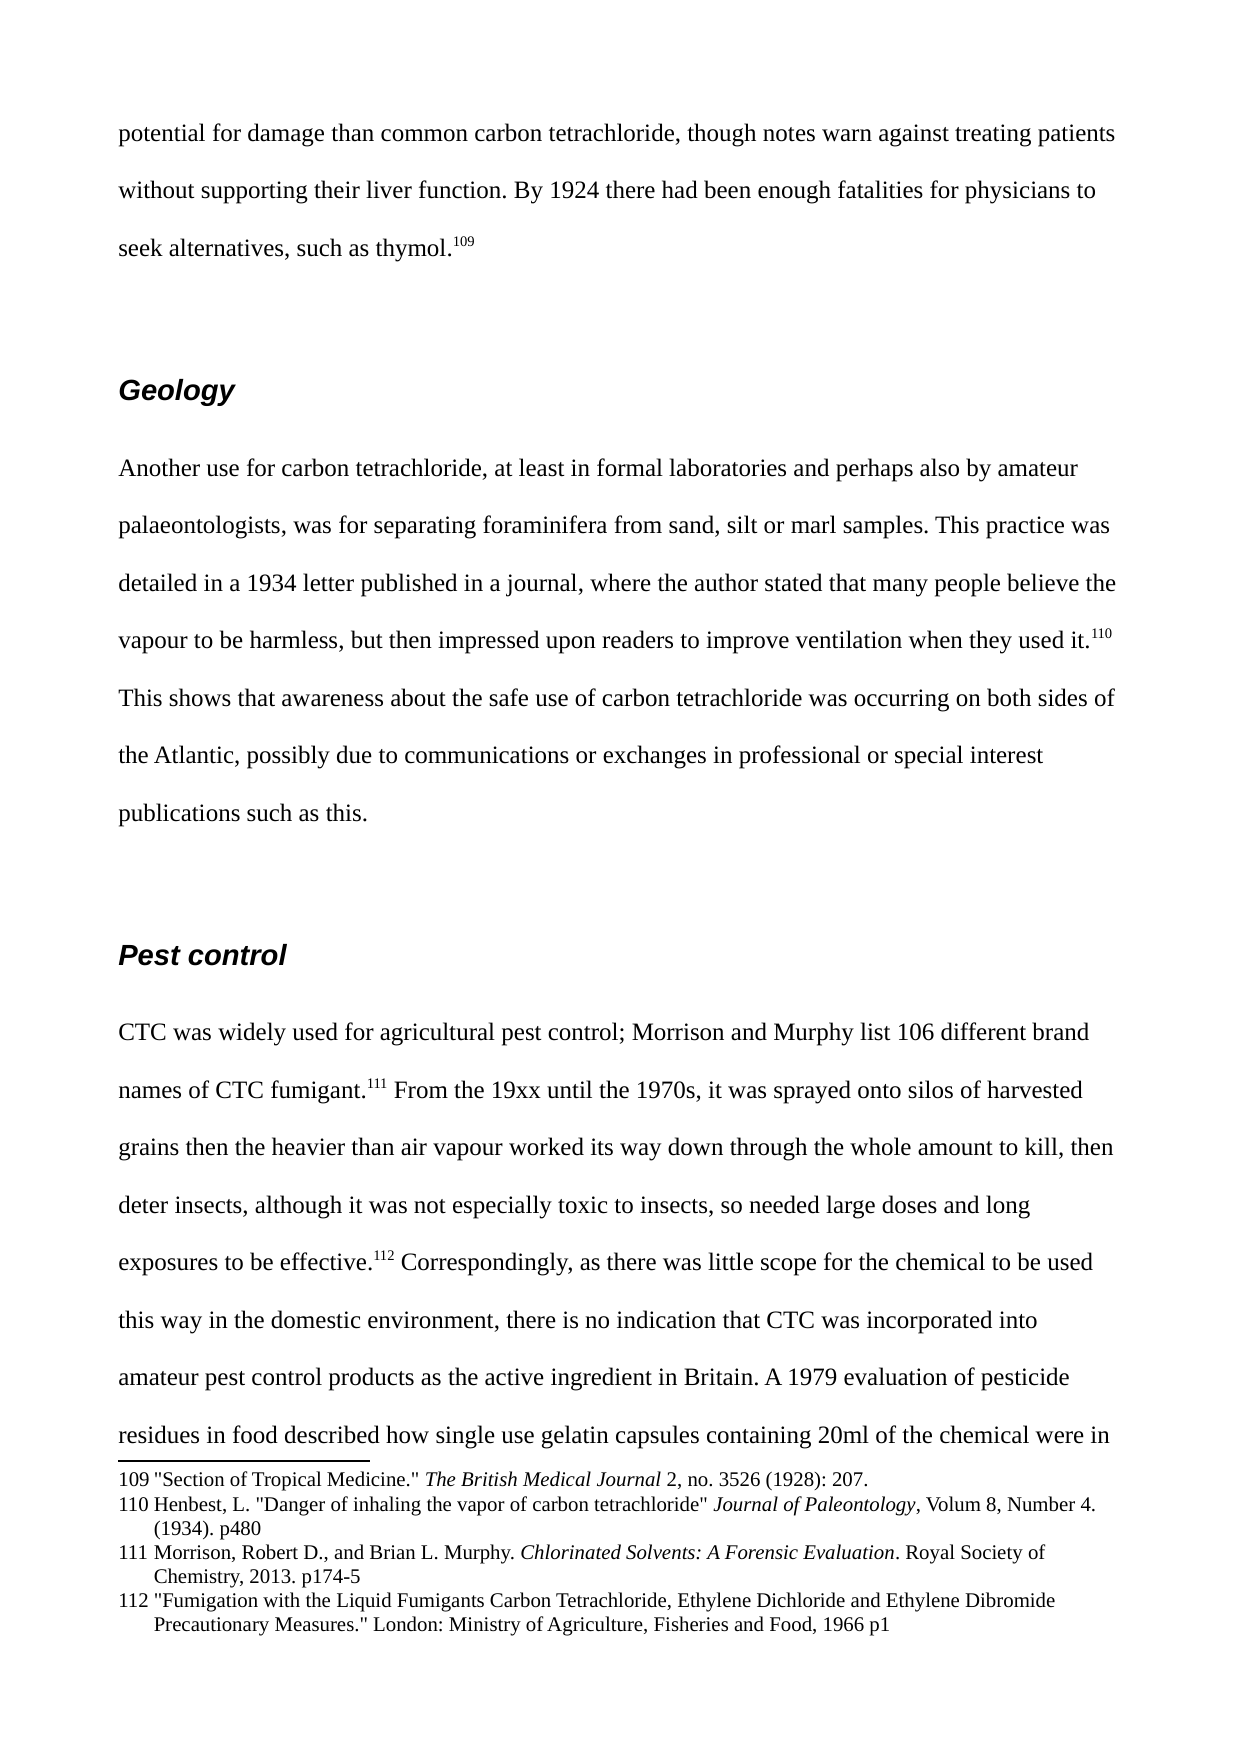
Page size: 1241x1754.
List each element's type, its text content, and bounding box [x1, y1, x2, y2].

text CTC was widely used for agricultural pest control; Morrison and Murphy list 106 different brand names of CTC fumigant. From the 19xx until the 1970s, it was sprayed onto silos of harvested grains then the heavier than air vapour worked its way down through the whole amount to kill, then deter insects, although it was not especially toxic to insects, so needed large doses and long exposures to be effective. Correspondingly, as there was little scope for the chemical to be used this way in the domestic environment, there is no indication that CTC was incorporated into amateur pest control products as the active ingredient in Britain. A 1979 evaluation of pesticide residues in food described how single use gelatin capsules containing 20ml of the chemical were in [118, 1017, 1122, 1448]
text "Section of Tropical Medicine." The British Medical Journal 2, no. 3526 (1928): 207. [118, 1467, 1122, 1491]
text potential for damage than common carbon tetrachloride, though notes warn against treating patients without supporting their liver function. By 1924 there had been enough fatalities for physicians to seek alternatives, such as thymol. [118, 118, 1122, 262]
text "Fumigation with the Liquid Fumigants Carbon Tetrachloride, Ethylene Dichloride and Ethylene Dibromide Precautionary Measures." London: Ministry of Agriculture, Fisheries and Food, 1966 p1 [118, 1588, 1122, 1636]
subtitle Geology [118, 373, 1122, 407]
subtitle Pest control [118, 938, 1122, 971]
text Morrison, Robert D., and Brian L. Murphy. Chlorinated Solvents: A Forensic Evaluation. Royal Society of Chemistry, 2013. p174-5 [118, 1539, 1122, 1588]
text Henbest, L. "Danger of inhaling the vapor of carbon tetrachloride" Journal of Paleontology, Volum 8, Number 4. (1934). p480 [118, 1491, 1122, 1539]
text Another use for carbon tetrachloride, at least in formal laboratories and perhaps also by amateur palaeontologists, was for separating foraminifera from sand, silt or marl samples. This practice was detailed in a 1934 letter published in a journal, where the author stated that many people believe the vapour to be harmless, but then impressed upon readers to improve ventilation when they used it. This shows that awareness about the safe use of carbon tetrachloride was occurring on both sides of the Atlantic, possibly due to communications or exchanges in professional or special interest publications such as this. [118, 453, 1122, 826]
